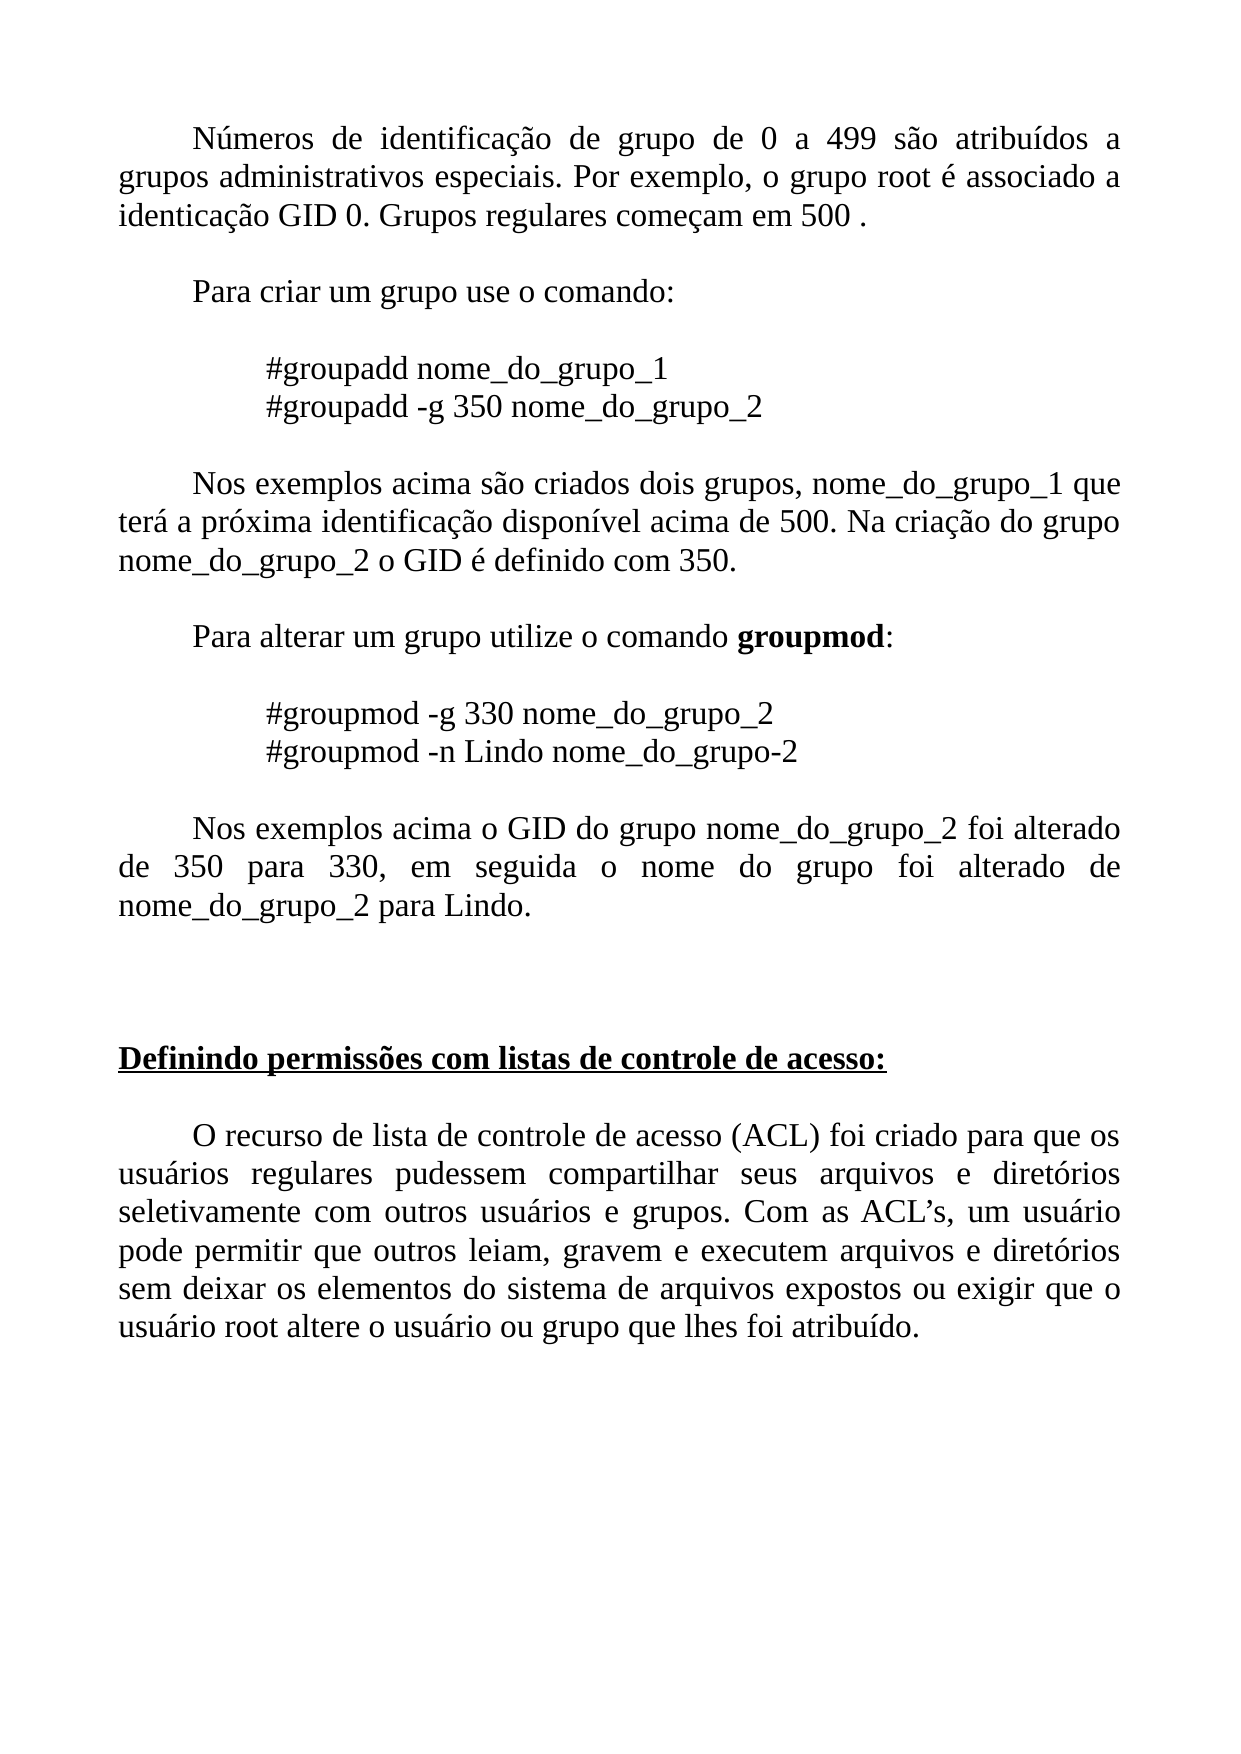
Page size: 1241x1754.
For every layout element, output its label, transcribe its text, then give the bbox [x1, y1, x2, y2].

text Nos exemplos acima são criados dois grupos, nome_do_grupo_1 que terá a próxima identificação disponível acima de 500. Na criação do grupo nome_do_grupo_2 o GID é definido com 350. [118, 463, 1122, 578]
text Definindo permissões com listas de controle de acesso: [118, 1038, 1122, 1076]
text Números de identificação de grupo de 0 a 499 são atribuídos a grupos administrativos especiais. Por exemplo, o grupo root é associado a identicação GID 0. Grupos regulares começam em 500 . [118, 118, 1122, 233]
text Para criar um grupo use o comando: [118, 271, 1122, 310]
text Para alterar um grupo utilize o comando groupmod: [118, 616, 1122, 655]
text #groupadd -g 350 nome_do_grupo_2 [118, 386, 1122, 425]
text #groupmod -n Lindo nome_do_grupo-2 [118, 731, 1122, 770]
text #groupmod -g 330 nome_do_grupo_2 [118, 693, 1122, 731]
text #groupadd nome_do_grupo_1 [118, 348, 1122, 386]
text O recurso de lista de controle de acesso (ACL) foi criado para que os usuários regulares pudessem compartilhar seus arquivos e diretórios seletivamente com outros usuários e grupos. Com as ACL’s, um usuário pode permitir que outros leiam, gravem e executem arquivos e diretórios sem deixar os elementos do sistema de arquivos expostos ou exigir que o usuário root altere o usuário ou grupo que lhes foi atribuído. [118, 1115, 1122, 1345]
text Nos exemplos acima o GID do grupo nome_do_grupo_2 foi alterado de 350 para 330, em seguida o nome do grupo foi alterado de nome_do_grupo_2 para Lindo. [118, 808, 1122, 923]
